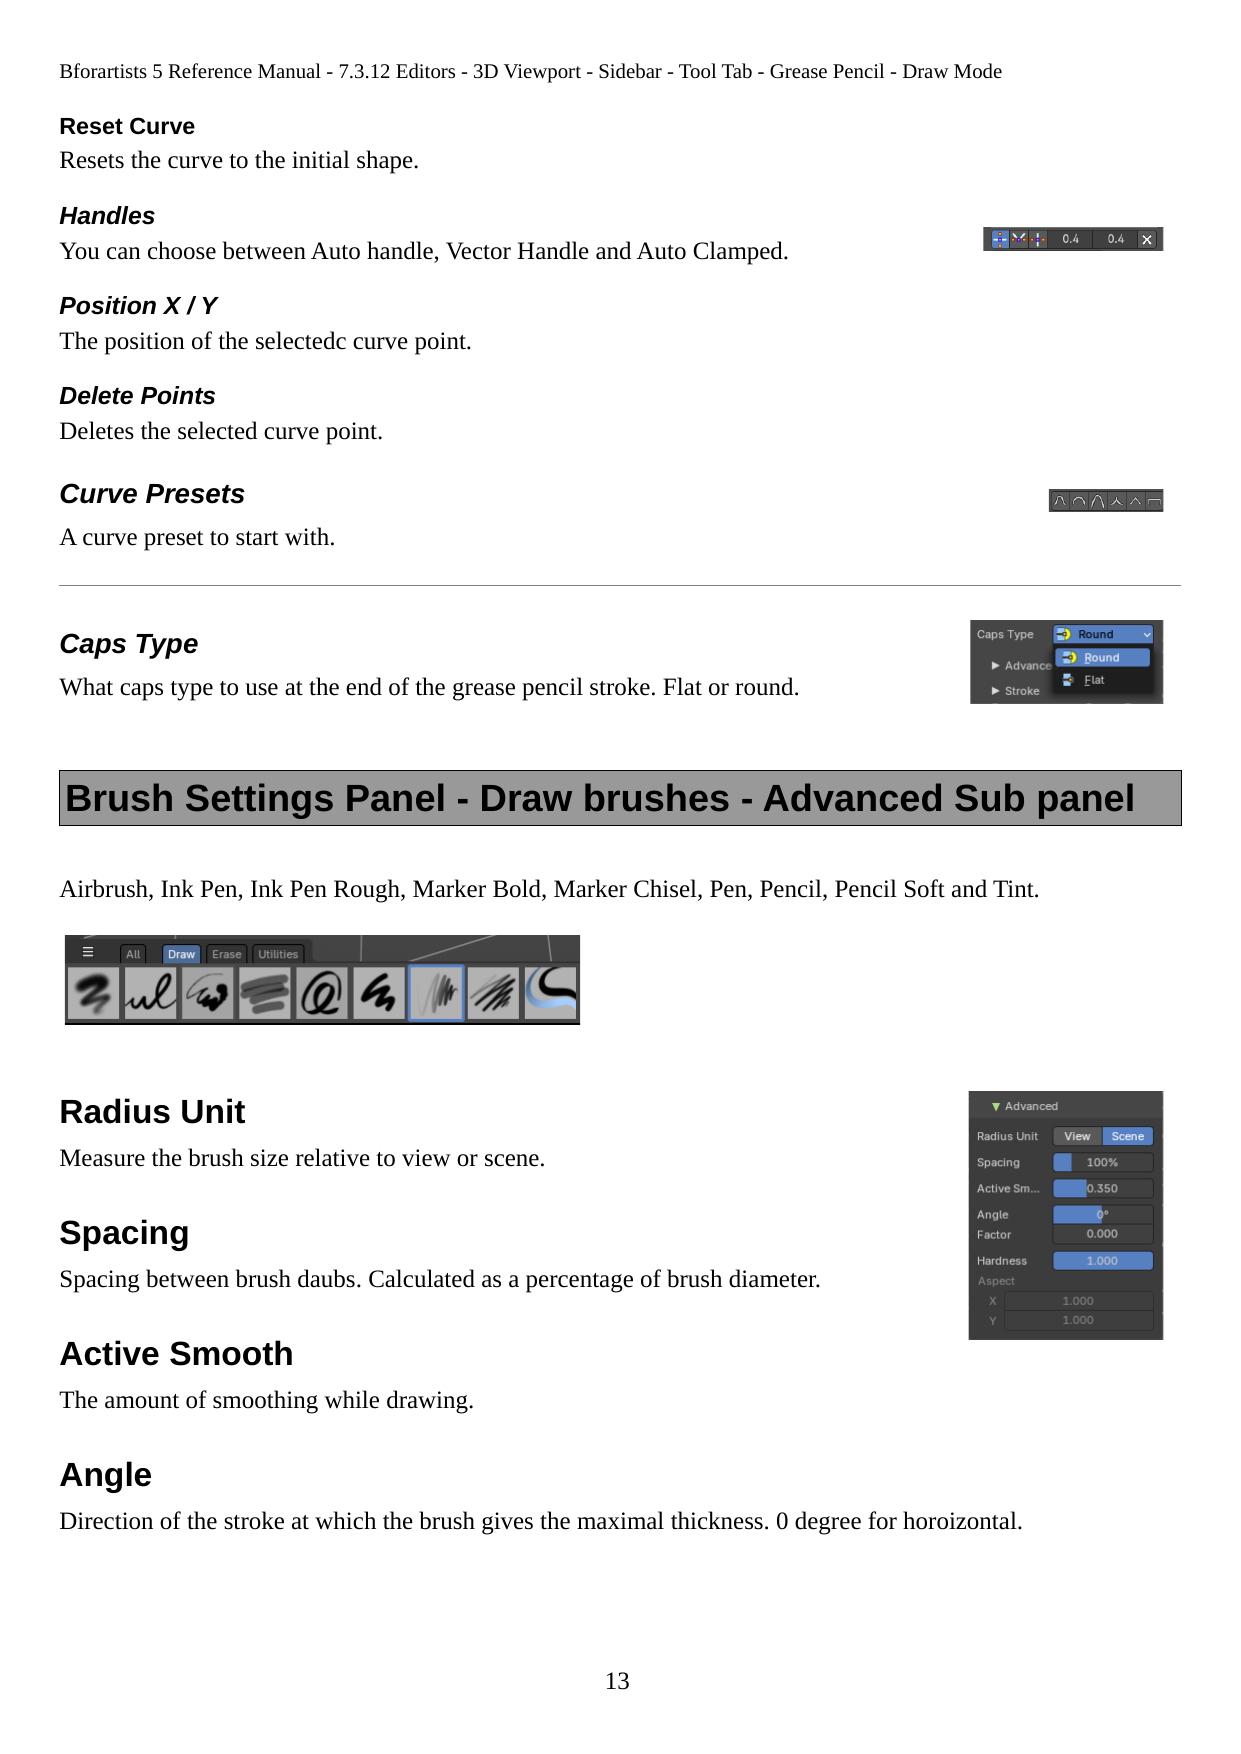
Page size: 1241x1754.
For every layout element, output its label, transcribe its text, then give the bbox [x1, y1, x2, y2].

picture [968, 1091, 1164, 1340]
picture [970, 620, 1164, 704]
text A curve preset to start with. [59, 522, 1181, 551]
picture [1048, 489, 1164, 512]
text Resets the curve to the initial shape. [59, 146, 1181, 174]
subtitle [1164, 628, 1181, 659]
subtitle [1164, 1213, 1181, 1251]
subtitle Active Smooth [59, 1334, 1181, 1372]
subtitle Position X / Y [59, 291, 1181, 319]
picture [983, 227, 1164, 251]
subtitle Handles [59, 201, 1181, 229]
text The amount of smoothing while drawing. [59, 1385, 1181, 1413]
subtitle Spacing [59, 1213, 968, 1251]
text Direction of the stroke at which the brush gives the maximal thickness. 0 degree for horoizontal. [59, 1506, 1181, 1534]
text Spacing between brush daubs. Calculated as a percentage of brush diameter. [59, 1264, 968, 1292]
subtitle Curve Presets [59, 477, 1181, 509]
text Airbrush, Ink Pen, Ink Pen Rough, Marker Bold, Marker Chisel, Pen, Pencil, Pencil Soft and Tint. [59, 874, 1181, 903]
subtitle Delete Points [59, 381, 1181, 410]
text Measure the brush size relative to view or scene. [59, 1143, 968, 1171]
subtitle Reset Curve [59, 113, 1181, 139]
text You can choose between Auto handle, Vector Handle and Auto Clamped. [59, 236, 1181, 264]
subtitle Caps Type [59, 628, 970, 659]
table_header Brush Settings Panel - Draw brushes - Advanced Sub panel [60, 771, 1181, 825]
text The position of the selectedc curve point. [59, 326, 1181, 354]
subtitle Radius Unit [59, 1092, 968, 1130]
picture [64, 935, 581, 1025]
text What caps type to use at the end of the grease pencil stroke. Flat or round. [59, 672, 970, 701]
text Deletes the selected curve point. [59, 416, 1181, 445]
subtitle [1164, 1092, 1181, 1130]
subtitle Angle [59, 1455, 1181, 1493]
